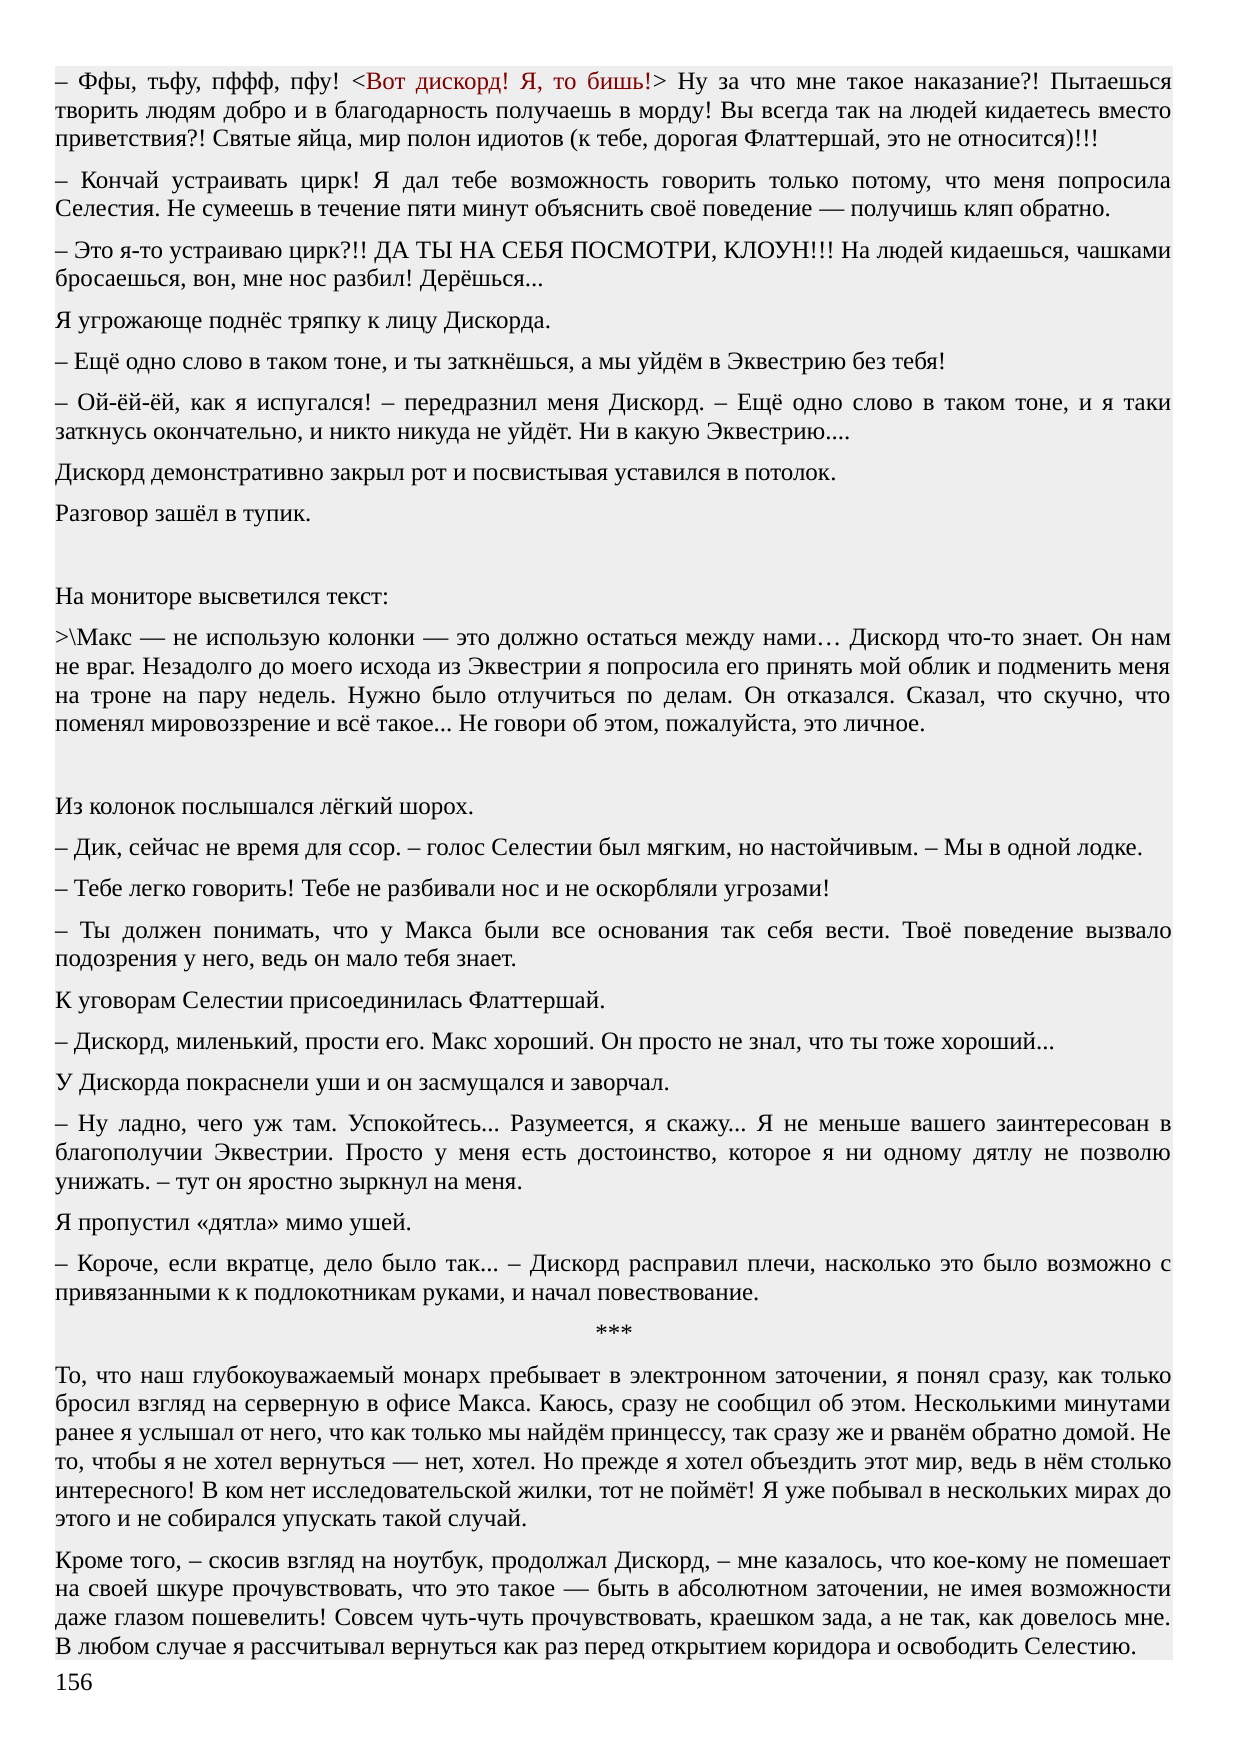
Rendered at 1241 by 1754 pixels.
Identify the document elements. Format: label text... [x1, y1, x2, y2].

text То, что наш глубокоуважаемый монарх пребывает в электронном заточении, я понял сразу, как только бросил взгляд на серверную в офисе Макса. Каюсь, сразу не сообщил об этом. Несколькими минутами ранее я услышал от него, что как только мы найдём принцессу, так сразу же и рванём обратно домой. Не то, чтобы я не хотел вернуться — нет, хотел. Но прежде я хотел объездить этот мир, ведь в нём столько интересного! В ком нет исследовательской жилки, тот не поймёт! Я уже побывал в нескольких мирах до этого и не собирался упускать такой случай. [55, 1360, 1173, 1532]
text Дискорд демонстративно закрыл рот и посвистывая уставился в потолок. [55, 457, 1173, 486]
text К уговорам Селестии присоединилась Флаттершай. [55, 985, 1173, 1013]
text – Дискорд, миленький, прости его. Макс хороший. Он просто не знал, что ты тоже хороший... [55, 1026, 1173, 1055]
text – Тебе легко говорить! Тебе не разбивали нос и не оскорбляли угрозами! [55, 873, 1173, 902]
text На мониторе высветился текст: [55, 581, 1173, 610]
text – Это я-то устраиваю цирк?!! ДА ТЫ НА СЕБЯ ПОСМОТРИ, КЛОУН!!! На людей кидаешься, чашками бросаешься, вон, мне нос разбил! Дерёшься... [55, 235, 1173, 292]
text Я пропустил «дятла» мимо ушей. [55, 1207, 1173, 1236]
text Я угрожающе поднёс тряпку к лицу Дискорда. [55, 305, 1173, 333]
text – Ой-ёй-ёй, как я испугался! – передразнил меня Дискорд. – Ещё одно слово в таком тоне, и я таки заткнусь окончательно, и никто никуда не уйдёт. Ни в какую Эквестрию.... [55, 387, 1173, 445]
text – Ещё одно слово в таком тоне, и ты заткнёшься, а мы уйдём в Эквестрию без тебя! [55, 346, 1173, 375]
text >\Макс — не использую колонки — это должно остаться между нами… Дискорд что-то знает. Он нам не враг. Незадолго до моего исхода из Эквестрии я попросила его принять мой облик и подменить меня на троне на пару недель. Нужно было отлучиться по делам. Он отказался. Сказал, что скучно, что поменял мировоззрение и всё такое... Не говори об этом, пожалуйста, это личное. [55, 622, 1173, 737]
text Разговор зашёл в тупик. [55, 498, 1173, 527]
text – Короче, если вкратце, дело было так... – Дискорд расправил плечи, насколько это было возможно с привязанными к к подлокотникам руками, и начал повествование. [55, 1248, 1173, 1306]
text *** [55, 1318, 1173, 1347]
text – Ты должен понимать, что у Макса были все основания так себя вести. Твоё поведение вызвало подозрения у него, ведь он мало тебя знает. [55, 915, 1173, 972]
text – Ну ладно, чего уж там. Успокойтесь... Разумеется, я скажу... Я не меньше вашего заинтересован в благополучии Эквестрии. Просто у меня есть достоинство, которое я ни одному дятлу не позволю унижать. – тут он яростно зыркнул на меня. [55, 1108, 1173, 1195]
text – Кончай устраивать цирк! Я дал тебе возможность говорить только потому, что меня попросила Селестия. Не сумеешь в течение пяти минут объяснить своё поведение — получишь кляп обратно. [55, 165, 1173, 222]
text Из колонок послышался лёгкий шорох. [55, 791, 1173, 820]
text – Дик, сейчас не время для ссор. – голос Селестии был мягким, но настойчивым. – Мы в одной лодке. [55, 832, 1173, 861]
text – Ффы, тьфу, пффф, пфу! <Вот дискорд! Я, то бишь!> Ну за что мне такое наказание?! Пытаешься творить людям добро и в благодарность получаешь в морду! Вы всегда так на людей кидаетесь вместо приветствия?! Святые яйца, мир полон идиотов (к тебе, дорогая Флаттершай, это не относится)!!! [55, 66, 1173, 152]
text У Дискорда покраснели уши и он засмущался и заворчал. [55, 1067, 1173, 1096]
text Кроме того, – скосив взгляд на ноутбук, продолжал Дискорд, – мне казалось, что кое-кому не помешает на своей шкуре прочувствовать, что это такое — быть в абсолютном заточении, не имея возможности даже глазом пошевелить! Совсем чуть-чуть прочувствовать, краешком зада, а не так, как довелось мне. В любом случае я рассчитывал вернуться как раз перед открытием коридора и освободить Селестию. [55, 1545, 1173, 1660]
